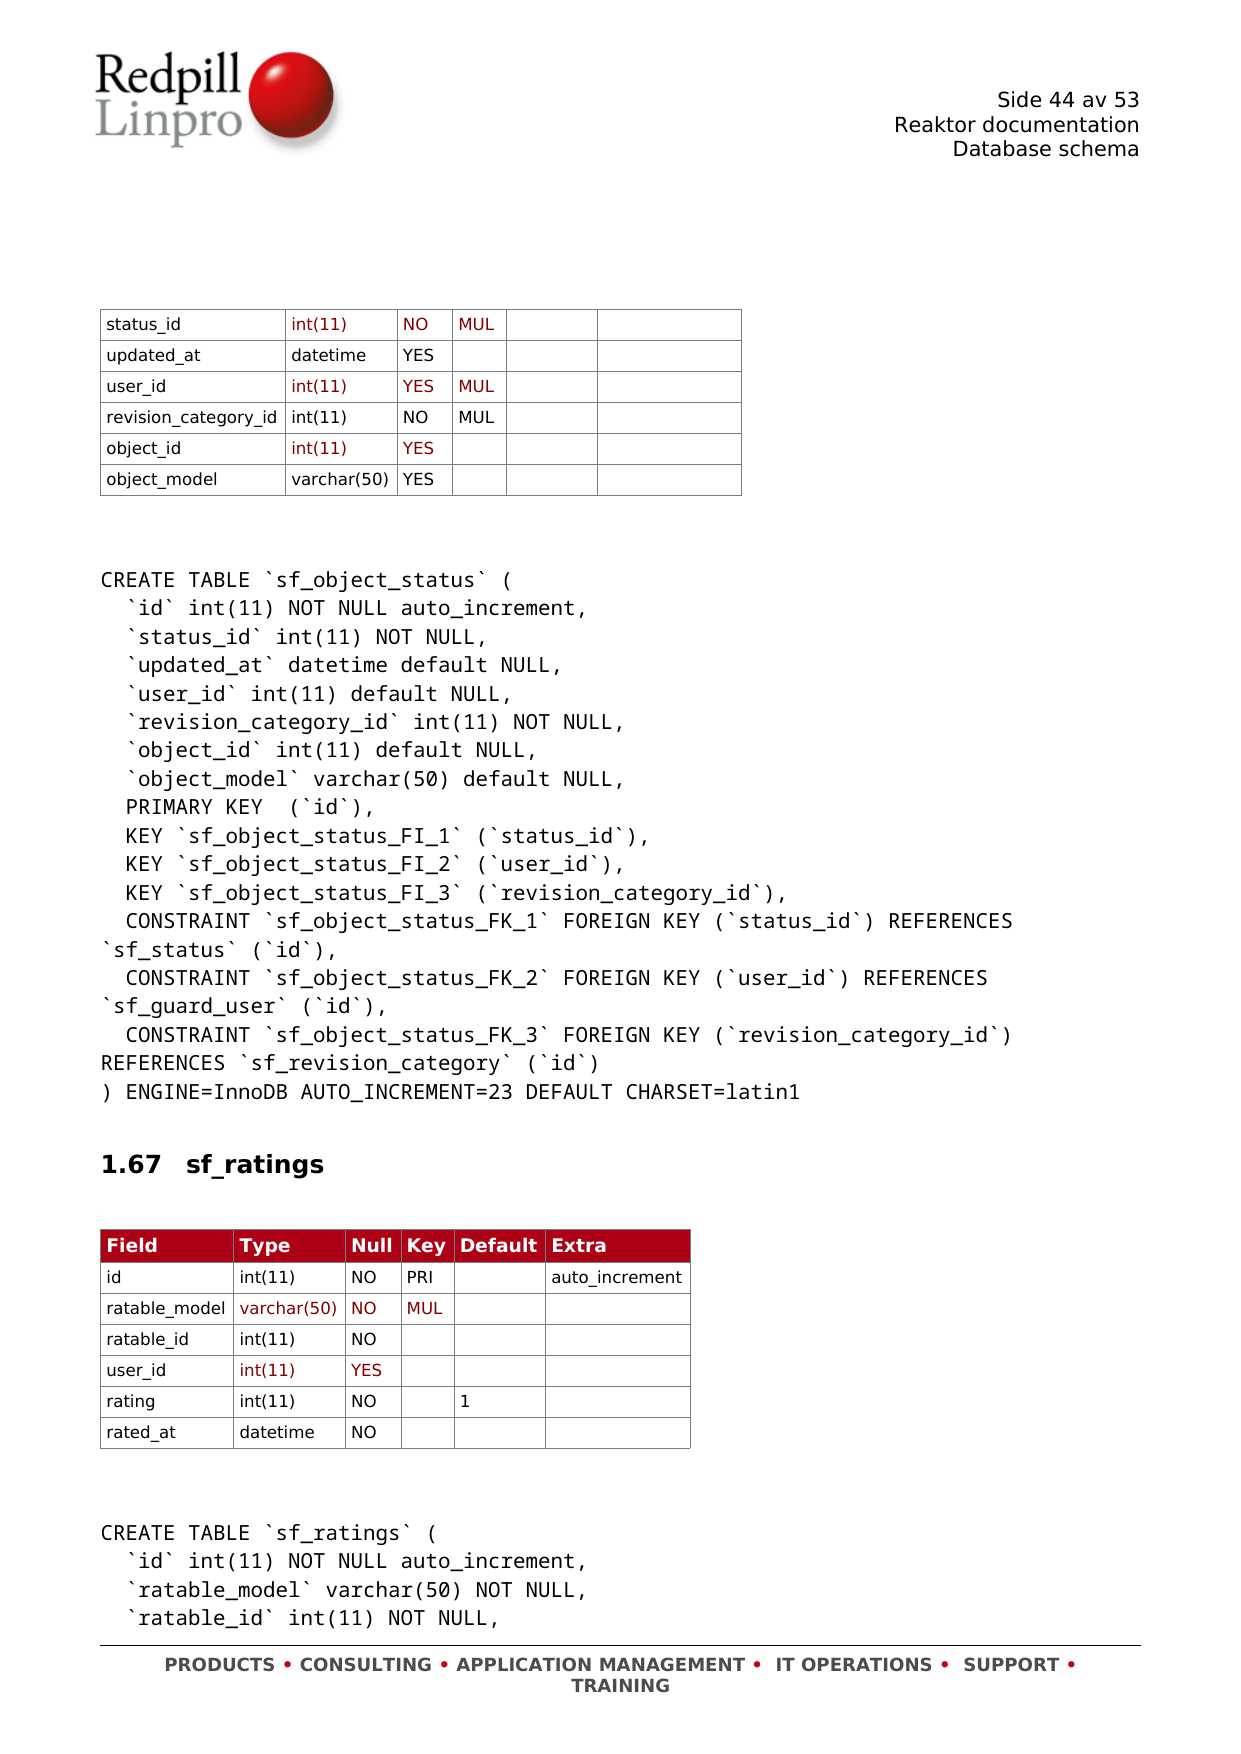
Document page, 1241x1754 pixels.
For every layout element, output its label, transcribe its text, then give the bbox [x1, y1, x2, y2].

table_cell NO [346, 1387, 401, 1417]
table_header Type [234, 1230, 345, 1262]
table_cell int(11) [286, 403, 397, 433]
text CONSTRAINT `sf_object_status_FK_3` FOREIGN KEY (`revision_category_id`) REFERENCES `sf_revision_category` (`id`) [100, 1020, 1140, 1077]
table_cell datetime [286, 341, 397, 371]
table_cell int(11) [234, 1263, 345, 1293]
table_cell [402, 1418, 454, 1448]
table_cell int(11) [234, 1387, 345, 1417]
text `ratable_id` int(11) NOT NULL, [100, 1603, 1140, 1632]
table_cell YES [398, 465, 452, 494]
table_cell [598, 372, 741, 402]
table_cell [453, 465, 506, 494]
table_cell [455, 1294, 545, 1324]
table_header Null [346, 1230, 401, 1262]
table_cell [546, 1387, 690, 1417]
table_cell user_id [101, 372, 285, 402]
table_header Key [402, 1230, 454, 1262]
table_cell ratable_model [101, 1294, 233, 1324]
table_cell int(11) [234, 1356, 345, 1386]
table_cell [598, 465, 741, 494]
table_cell [507, 403, 597, 433]
table_cell datetime [234, 1418, 345, 1448]
table_cell YES [398, 434, 452, 464]
table_cell auto_increment [546, 1263, 690, 1293]
text KEY `sf_object_status_FI_3` (`revision_category_id`), [100, 878, 1140, 906]
table_cell [402, 1356, 454, 1386]
table_cell [507, 341, 597, 371]
table_cell [455, 1418, 545, 1448]
subtitle sf_ratings [100, 1150, 1140, 1179]
table_cell NO [346, 1418, 401, 1448]
text KEY `sf_object_status_FI_1` (`status_id`), [100, 821, 1140, 849]
table_cell [546, 1294, 690, 1324]
table_cell MUL [402, 1294, 454, 1324]
table_header Default [455, 1230, 545, 1262]
text `object_model` varchar(50) default NULL, [100, 764, 1140, 792]
table_cell int(11) [286, 372, 397, 402]
text `revision_category_id` int(11) NOT NULL, [100, 707, 1140, 736]
table_cell NO [398, 310, 452, 340]
table_cell [507, 434, 597, 464]
table_cell varchar(50) [234, 1294, 345, 1324]
text `ratable_model` varchar(50) NOT NULL, [100, 1575, 1140, 1603]
table_cell MUL [453, 403, 506, 433]
text `id` int(11) NOT NULL auto_increment, [100, 1547, 1140, 1575]
text CREATE TABLE `sf_ratings` ( [100, 1518, 1140, 1547]
table_cell ratable_id [101, 1325, 233, 1355]
table_cell [507, 310, 597, 340]
table_cell [598, 434, 741, 464]
table_cell YES [346, 1356, 401, 1386]
text `object_id` int(11) default NULL, [100, 736, 1140, 764]
table_cell varchar(50) [286, 465, 397, 494]
table_cell [507, 465, 597, 494]
table_cell [453, 341, 506, 371]
table_cell [546, 1418, 690, 1448]
table_cell [402, 1325, 454, 1355]
text `updated_at` datetime default NULL, [100, 650, 1140, 679]
text ) ENGINE=InnoDB AUTO_INCREMENT=23 DEFAULT CHARSET=latin1 [100, 1077, 1140, 1105]
table_cell MUL [453, 310, 506, 340]
table_cell [598, 310, 741, 340]
table_cell [453, 434, 506, 464]
table_cell [598, 403, 741, 433]
table_cell NO [346, 1294, 401, 1324]
text CREATE TABLE `sf_object_status` ( [100, 565, 1140, 593]
text `user_id` int(11) default NULL, [100, 679, 1140, 707]
table_cell YES [398, 372, 452, 402]
table_cell 1 [455, 1387, 545, 1417]
table_header Extra [546, 1230, 690, 1262]
table_cell [455, 1356, 545, 1386]
table_cell int(11) [286, 310, 397, 340]
picture [84, 38, 346, 160]
table_cell NO [346, 1263, 401, 1293]
table_cell [507, 372, 597, 402]
table_header Field [101, 1230, 233, 1262]
text CONSTRAINT `sf_object_status_FK_2` FOREIGN KEY (`user_id`) REFERENCES `sf_guard_user` (`id`), [100, 963, 1140, 1020]
table_cell [455, 1325, 545, 1355]
table_cell object_model [101, 465, 285, 494]
text PRIMARY KEY (`id`), [100, 792, 1140, 821]
text CONSTRAINT `sf_object_status_FK_1` FOREIGN KEY (`status_id`) REFERENCES `sf_status` (`id`), [100, 906, 1140, 963]
table_cell MUL [453, 372, 506, 402]
table_cell status_id [101, 310, 285, 340]
table_cell user_id [101, 1356, 233, 1386]
table_cell NO [398, 403, 452, 433]
table_cell id [101, 1263, 233, 1293]
text `id` int(11) NOT NULL auto_increment, [100, 593, 1140, 622]
table_cell revision_category_id [101, 403, 285, 433]
text KEY `sf_object_status_FI_2` (`user_id`), [100, 849, 1140, 878]
table_cell rating [101, 1387, 233, 1417]
table_cell [546, 1356, 690, 1386]
table_cell int(11) [234, 1325, 345, 1355]
table_cell [455, 1263, 545, 1293]
table_cell [402, 1387, 454, 1417]
text `status_id` int(11) NOT NULL, [100, 622, 1140, 650]
table_cell YES [398, 341, 452, 371]
table_cell updated_at [101, 341, 285, 371]
table_cell [546, 1325, 690, 1355]
table_cell NO [346, 1325, 401, 1355]
table_cell object_id [101, 434, 285, 464]
table_cell PRI [402, 1263, 454, 1293]
table_cell int(11) [286, 434, 397, 464]
table_cell rated_at [101, 1418, 233, 1448]
table_cell [598, 341, 741, 371]
